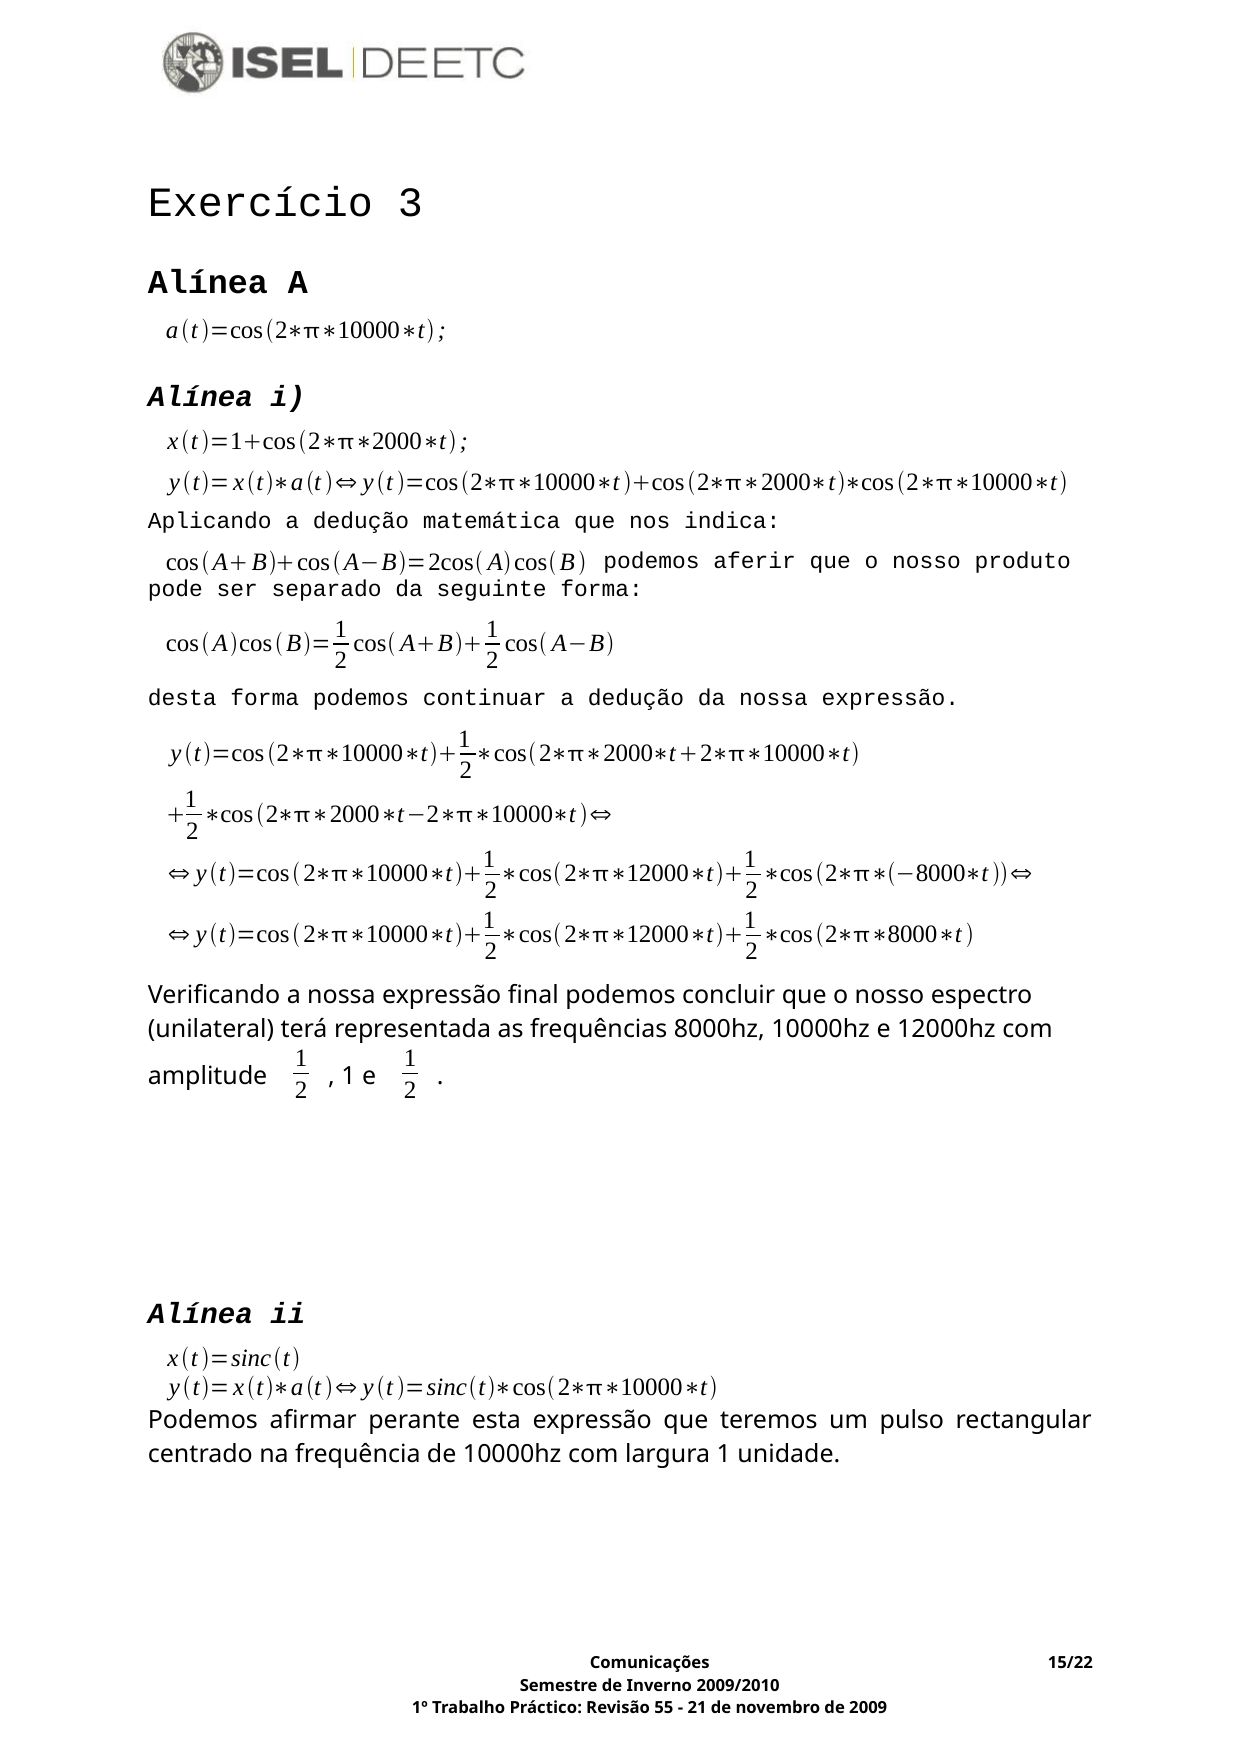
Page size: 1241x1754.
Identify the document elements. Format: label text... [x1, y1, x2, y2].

text Podemos afirmar perante esta expressão que teremos um pulso rectangular centrado na frequência de 10000hz com largura 1 unidade. [148, 1402, 1093, 1470]
picture [153, 17, 555, 118]
text Verificando a nossa expressão final podemos concluir que o nosso espectro [148, 977, 1093, 1011]
subtitle Alínea ii [148, 1299, 1093, 1332]
subtitle Alínea A [148, 266, 1093, 304]
text (unilateral) terá representada as frequências 8000hz, 10000hz e 12000hz com [148, 1011, 1093, 1045]
subtitle Alínea i) [148, 382, 1093, 415]
text desta forma podemos continuar a dedução da nossa expressão. [148, 687, 1093, 713]
text Aplicando a dedução matemática que nos indica: [148, 510, 1093, 536]
subtitle Exercício 3 [148, 181, 1093, 228]
text amplitude , 1 e . [148, 1045, 1093, 1104]
text podemos aferir que o nosso produto pode ser separado da seguinte forma: [148, 548, 1093, 603]
